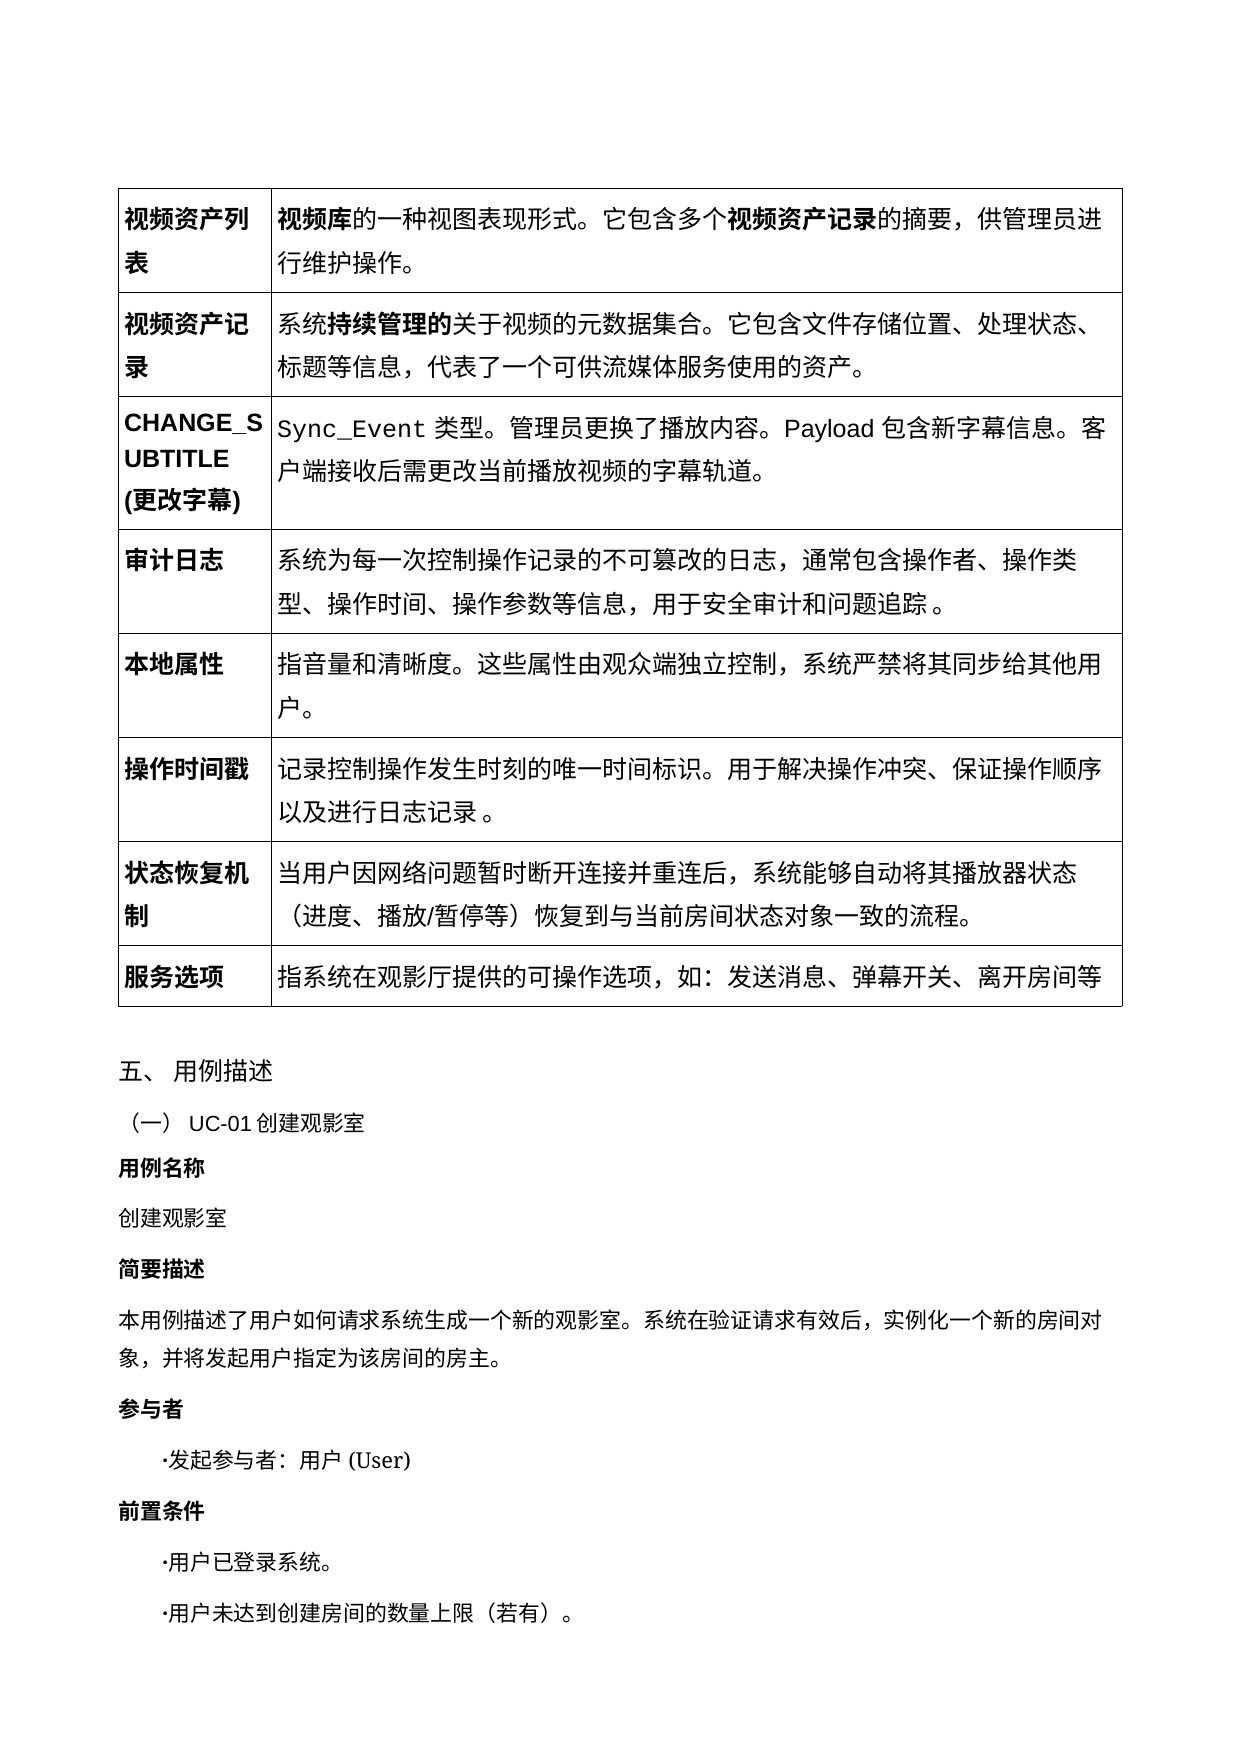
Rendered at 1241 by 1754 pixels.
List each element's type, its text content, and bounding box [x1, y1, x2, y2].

table_cell 指系统在观影厅提供的可操作选项，如：发送消息、弹幕开关、离开房间等 [272, 946, 1122, 1006]
text 本用例描述了用户如何请求系统生成一个新的观影室。系统在验证请求有效后，实例化一个新的房间对象，并将发起用户指定为该房间的房主。 [118, 1303, 1122, 1373]
text 参与者 [118, 1392, 1122, 1423]
table_cell 系统持续管理的关于视频的元数据集合。它包含文件存储位置、处理状态、标题等信息，代表了一个可供流媒体服务使用的资产。 [272, 293, 1122, 396]
table_cell CHANGE_SUBTITLE (更改字幕) [119, 397, 271, 528]
table_cell 视频资产列表 [119, 189, 271, 292]
text 创建观影室 [118, 1201, 1122, 1233]
text 用例名称 [118, 1151, 1122, 1182]
table_cell 审计日志 [119, 530, 271, 633]
table_cell 操作时间戳 [119, 738, 271, 841]
text ·用户已登录系统。 [118, 1544, 1122, 1576]
text ·发起参与者：用户 (User) [118, 1443, 1122, 1474]
table_cell Sync_Event 类型。管理员更换了播放内容。Payload 包含新字幕信息。客户端接收后需更改当前播放视频的字幕轨道。 [272, 397, 1122, 528]
table_cell 服务选项 [119, 946, 271, 1006]
table_cell 视频资产记录 [119, 293, 271, 396]
table_cell 系统为每一次控制操作记录的不可篡改的日志，通常包含操作者、操作类型、操作时间、操作参数等信息，用于安全审计和问题追踪 。 [272, 530, 1122, 633]
text ·用户未达到创建房间的数量上限（若有）。 [118, 1596, 1122, 1627]
table_cell 指音量和清晰度。这些属性由观众端独立控制，系统严禁将其同步给其他用户。 [272, 634, 1122, 737]
table_cell 当用户因网络问题暂时断开连接并重连后，系统能够自动将其播放器状态（进度、播放/暂停等）恢复到与当前房间状态对象一致的流程。 [272, 842, 1122, 945]
table_cell 视频库的一种视图表现形式。它包含多个视频资产记录的摘要，供管理员进行维护操作。 [272, 189, 1122, 292]
table_cell 本地属性 [119, 634, 271, 737]
text 简要描述 [118, 1252, 1122, 1284]
table_cell 状态恢复机制 [119, 842, 271, 945]
subtitle UC-01创建观影室 [118, 1106, 1122, 1138]
text 前置条件 [118, 1494, 1122, 1525]
subtitle 用例描述 [118, 1051, 1122, 1087]
table_cell 记录控制操作发生时刻的唯一时间标识。用于解决操作冲突、保证操作顺序以及进行日志记录 。 [272, 738, 1122, 841]
